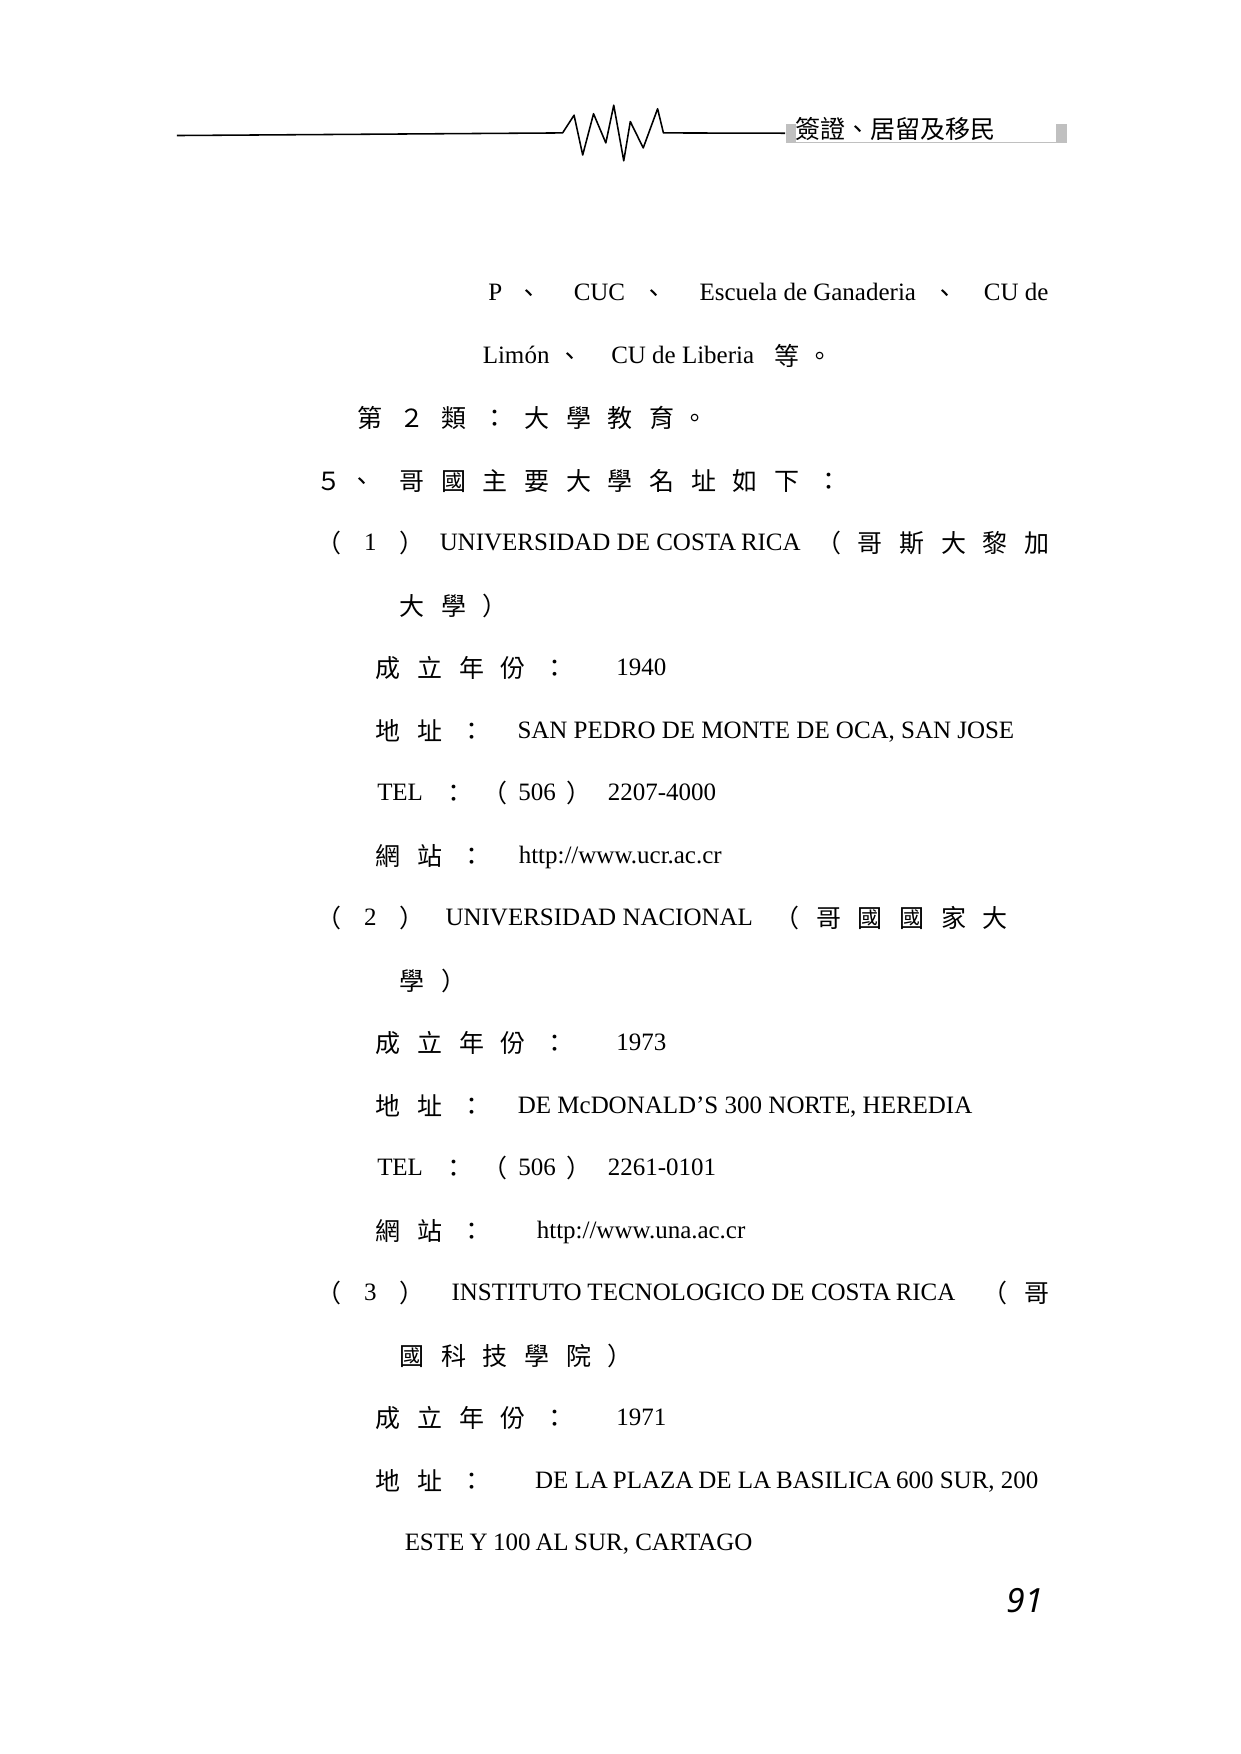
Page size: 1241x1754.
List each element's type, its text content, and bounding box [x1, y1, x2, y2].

text TEL：（506）2261-0101 [306, 1125, 1058, 1188]
text （3）INSTITUTO TECNOLOGICO DE COSTA RICA（哥國科技學院） [306, 1250, 1058, 1375]
text P、CUC、Escuela de Ganaderia、CU de Limón、CU de Liberia等。 [330, 250, 1058, 375]
text 第２類：大學教育。 [330, 375, 1058, 438]
text 網站：http://www.ucr.ac.cr [306, 813, 1058, 875]
text TEL：（506）2207-4000 [306, 750, 1058, 813]
text 地址：SAN PEDRO DE MONTE DE OCA, SAN JOSE [306, 688, 1058, 750]
text 成立年份：1940 [306, 625, 1058, 688]
text 網站：http://www.una.ac.cr [306, 1188, 1058, 1250]
text （1）UNIVERSIDAD DE COSTA RICA（哥斯大黎加大學） [306, 500, 1058, 625]
text ５、哥國主要大學名址如下： [281, 438, 1058, 500]
text 成立年份：1973 [306, 1000, 1058, 1063]
text （2）UNIVERSIDAD NACIONAL（哥國國家大學） [306, 875, 1058, 1000]
text 地址：DE LA PLAZA DE LA BASILICA 600 SUR, 200 ESTE Y 100 AL SUR, CARTAGO [306, 1438, 1058, 1563]
text 成立年份：1971 [306, 1375, 1058, 1438]
text 地址：DE McDONALD’S 300 NORTE, HEREDIA [306, 1063, 1058, 1125]
